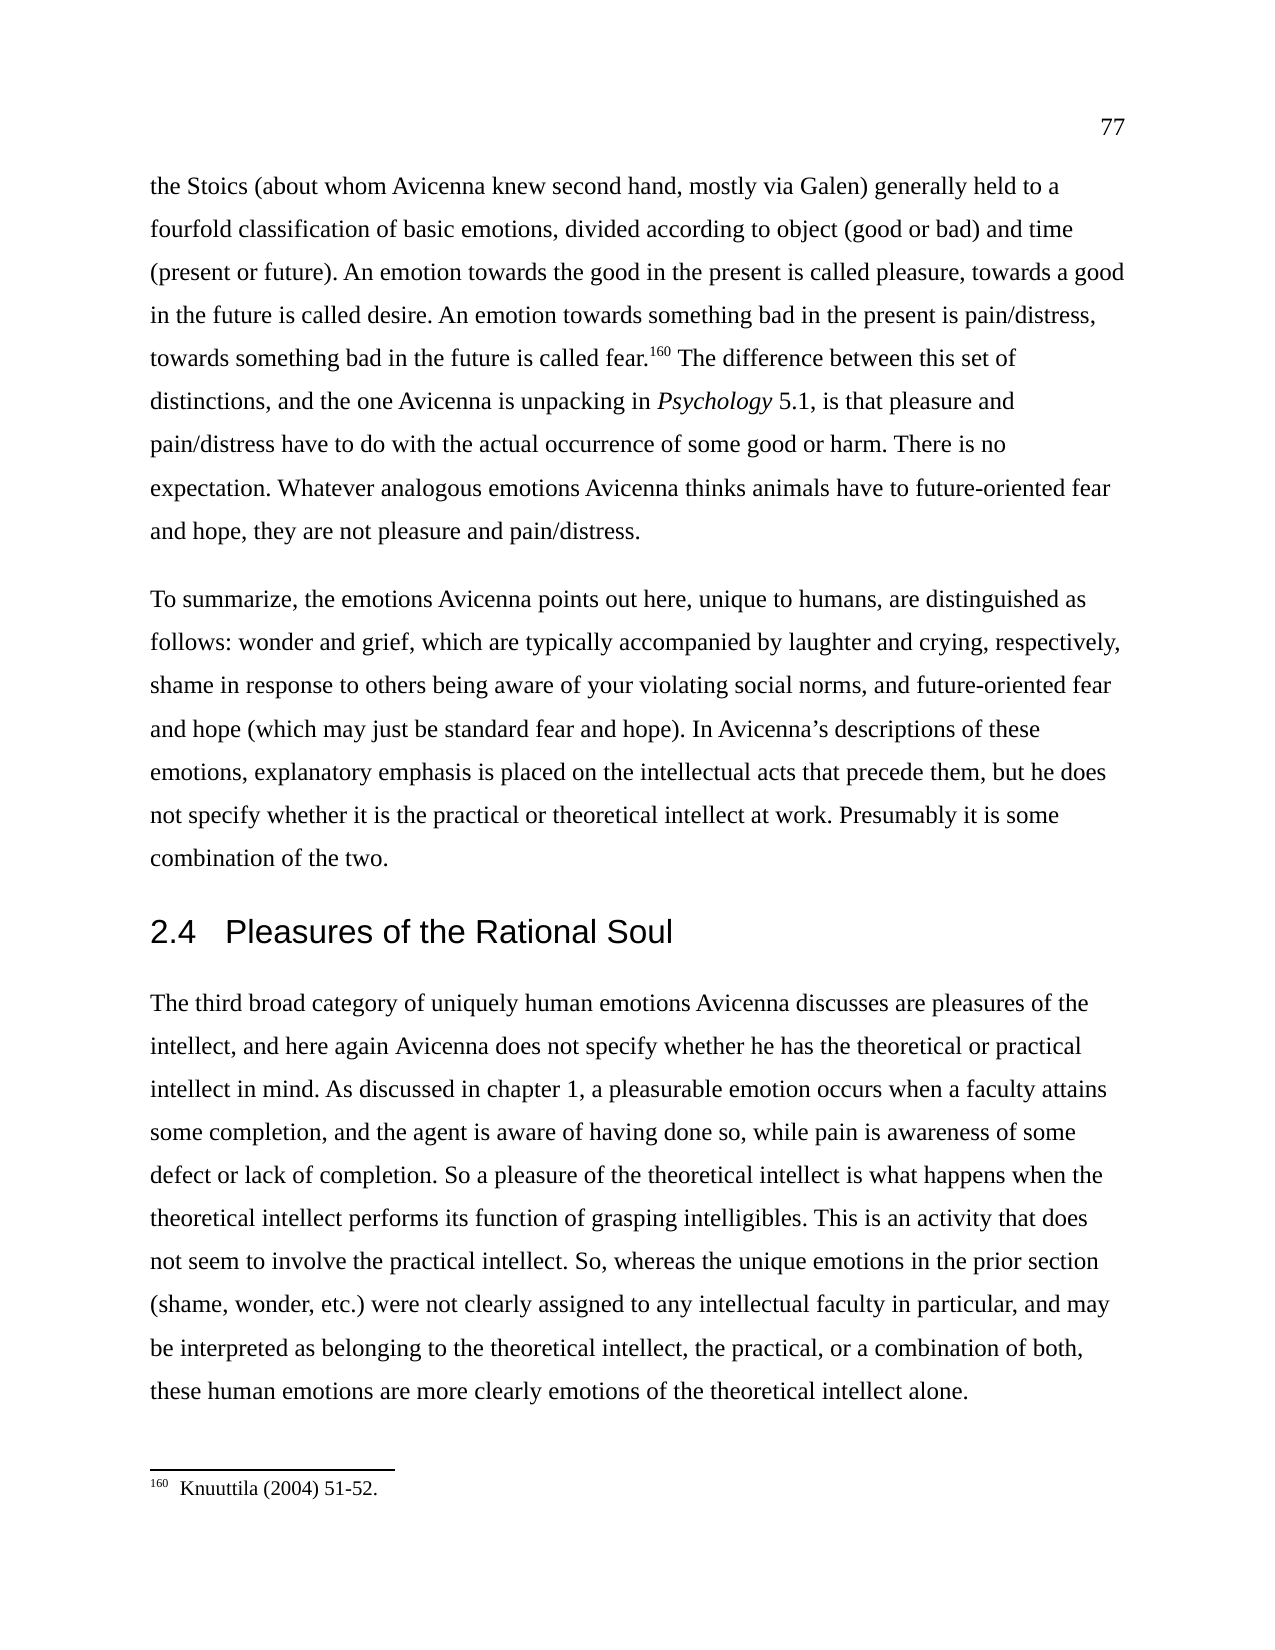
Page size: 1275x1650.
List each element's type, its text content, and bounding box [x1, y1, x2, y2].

text Knuuttila (2004) 51-52. [150, 1476, 1125, 1500]
text To summarize, the emotions Avicenna points out here, unique to humans, are distinguished as follows: wonder and grief, which are typically accompanied by laughter and crying, respectively, shame in response to others being aware of your violating social norms, and future-oriented fear and hope (which may just be standard fear and hope). In Avicenna’s descriptions of these emotions, explanatory emphasis is placed on the intellectual acts that precede them, but he does not specify whether it is the practical or theoretical intellect at work. Presumably it is some combination of the two. [150, 584, 1125, 872]
text the Stoics (about whom Avicenna knew second hand, mostly via Galen) generally held to a fourfold classification of basic emotions, divided according to object (good or bad) and time (present or future). An emotion towards the good in the present is called pleasure, towards a good in the future is called desire. An emotion towards something bad in the present is pain/distress, towards something bad in the future is called fear. The difference between this set of distinctions, and the one Avicenna is unpacking in Psychology 5.1, is that pleasure and pain/distress have to do with the actual occurrence of some good or harm. There is no expectation. Whatever analogous emotions Avicenna thinks animals have to future-oriented fear and hope, they are not pleasure and pain/distress. [150, 171, 1125, 544]
text The third broad category of uniquely human emotions Avicenna discusses are pleasures of the intellect, and here again Avicenna does not specify whether he has the theoretical or practical intellect in mind. As discussed in chapter 1, a pleasurable emotion occurs when a faculty attains some completion, and the agent is aware of having done so, while pain is awareness of some defect or lack of completion. So a pleasure of the theoretical intellect is what happens when the theoretical intellect performs its function of grasping intelligibles. This is an activity that does not seem to involve the practical intellect. So, whereas the unique emotions in the prior section (shame, wonder, etc.) were not clearly assigned to any intellectual faculty in particular, and may be interpreted as belonging to the theoretical intellect, the practical, or a combination of both, these human emotions are more clearly emotions of the theoretical intellect alone. [150, 988, 1125, 1404]
subtitle 2.4 Pleasures of the Rational Soul [150, 912, 1125, 950]
